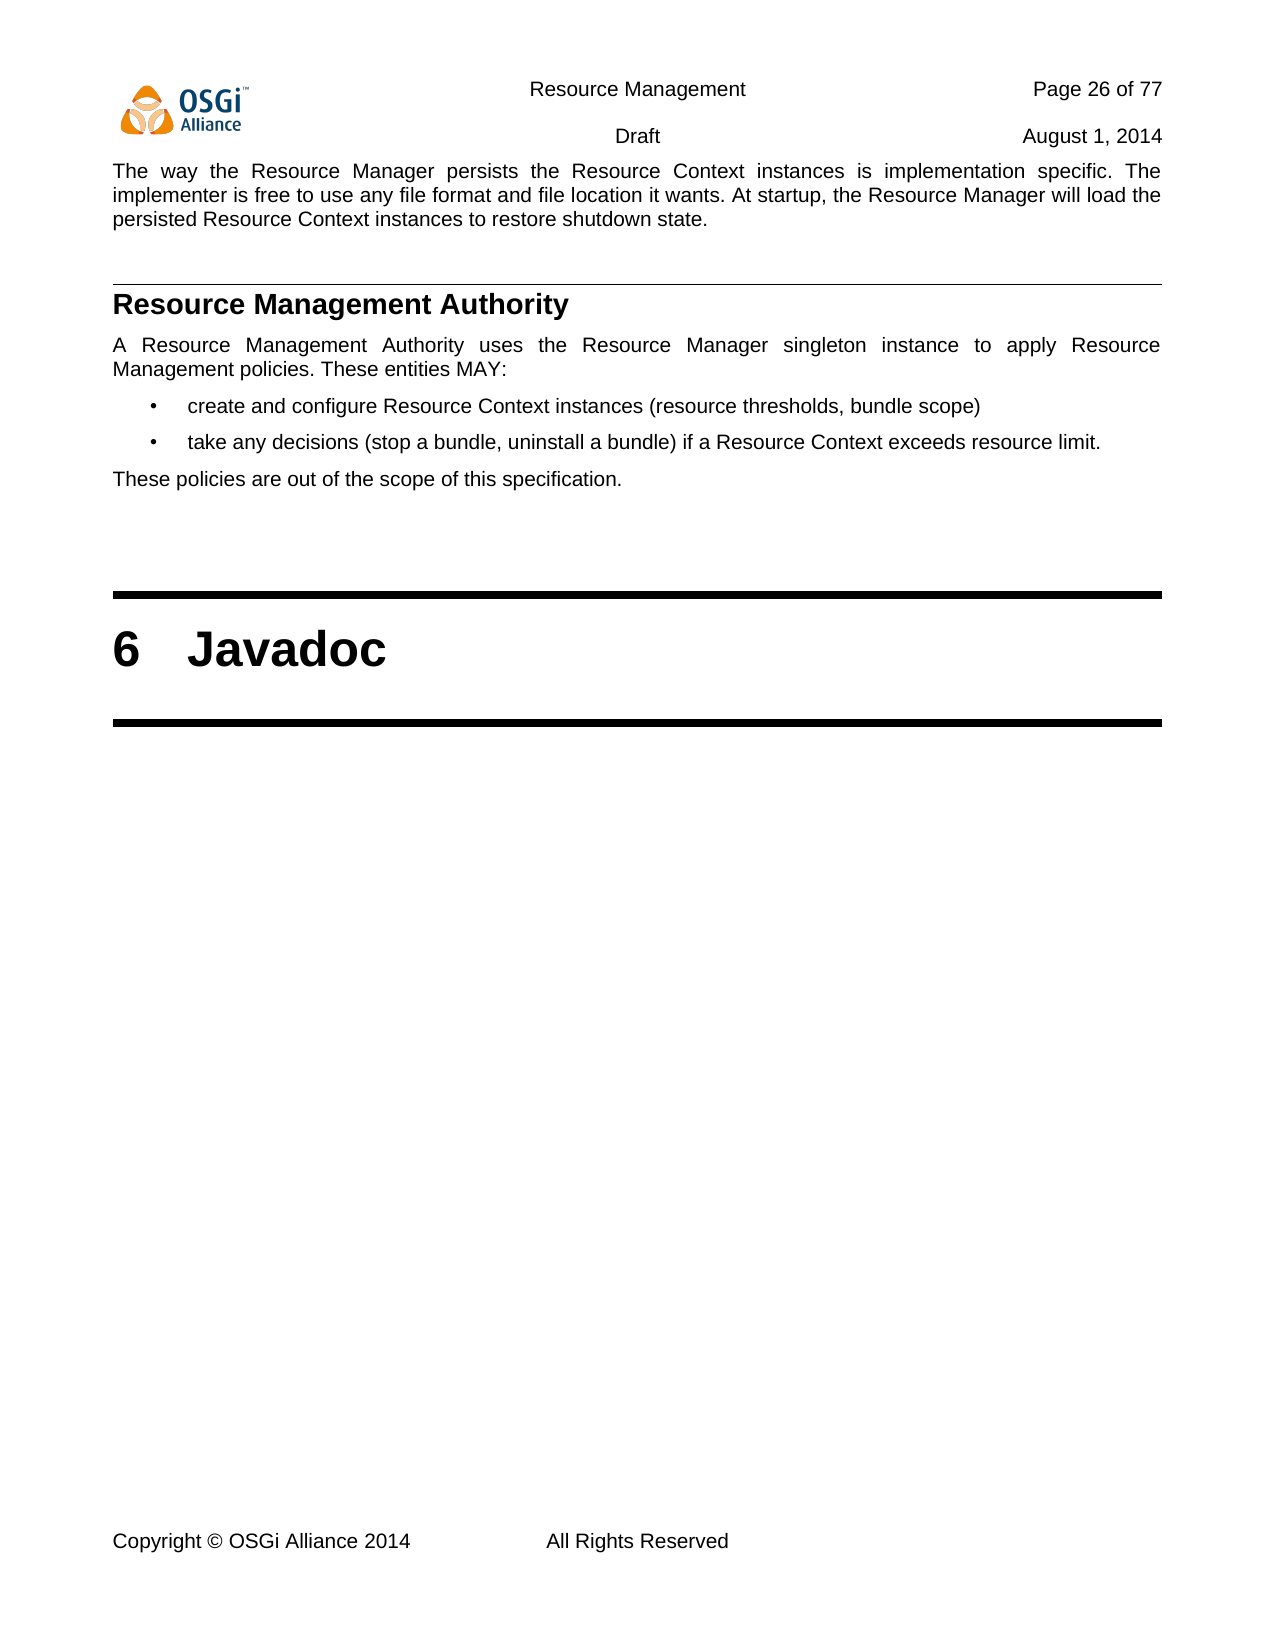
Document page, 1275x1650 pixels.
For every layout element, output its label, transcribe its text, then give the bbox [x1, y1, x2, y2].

subtitle Javadoc [112, 592, 1162, 727]
subtitle Resource Management Authority [112, 285, 1162, 321]
text These policies are out of the scope of this specification. [112, 467, 1162, 491]
picture [113, 78, 257, 142]
list create and configure Resource Context instances (resource thresholds, bundle scope) [150, 393, 1162, 418]
list take any decisions (stop a bundle, uninstall a bundle) if a Resource Context exceeds resource limit. [150, 430, 1162, 454]
text A Resource Management Authority uses the Resource Manager singleton instance to apply Resource Management policies. These entities MAY: [112, 333, 1162, 381]
text The way the Resource Manager persists the Resource Context instances is implementation specific. The implementer is free to use any file format and file location it wants. At startup, the Resource Manager will load the persisted Resource Context instances to restore shutdown state. [112, 159, 1162, 231]
